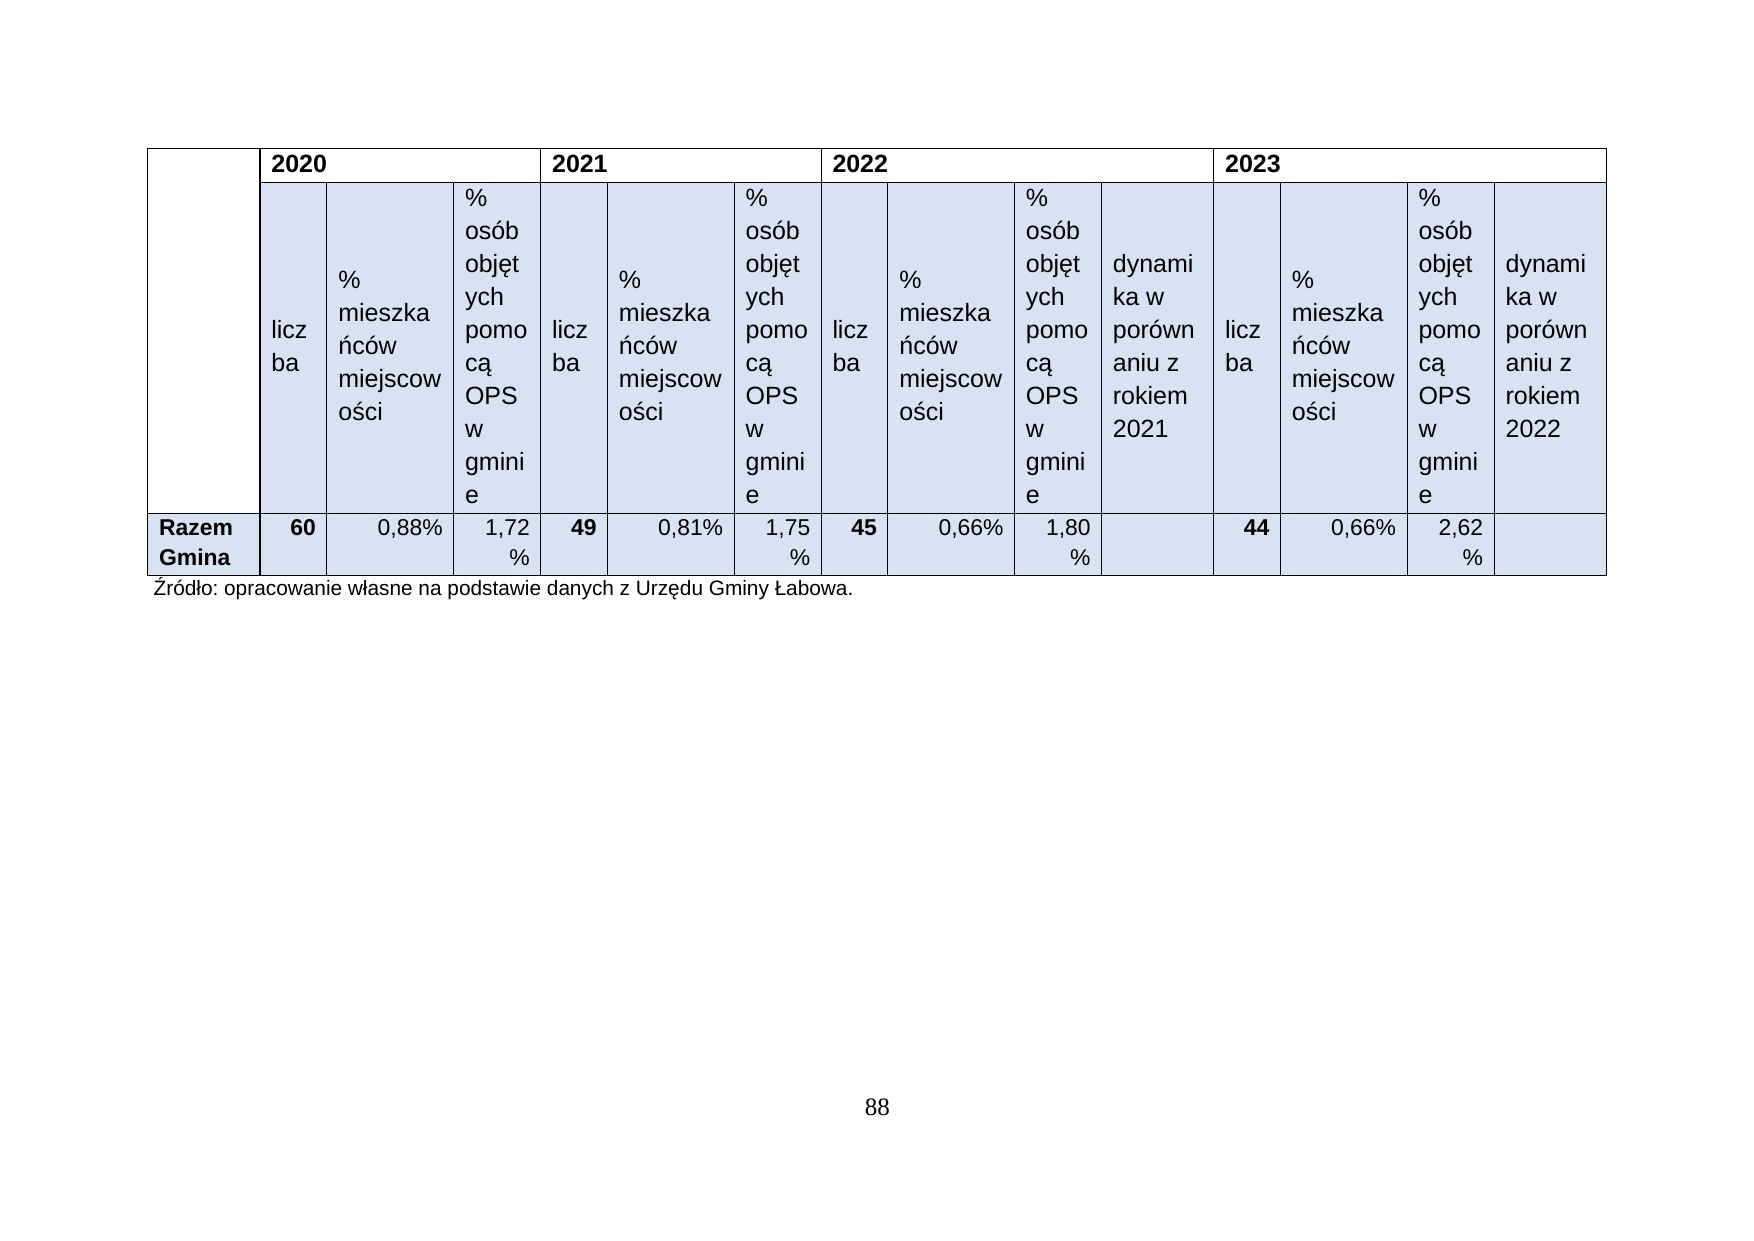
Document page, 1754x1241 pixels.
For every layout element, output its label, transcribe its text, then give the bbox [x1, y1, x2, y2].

table_header 2020 [261, 149, 540, 182]
table_cell % mieszkańców miejscowości [1281, 183, 1407, 513]
table_cell % osób objętych pomocą OPS w gminie [1408, 183, 1494, 513]
table_cell 1,80% [1015, 514, 1101, 575]
table_header 2021 [541, 149, 821, 182]
table_cell liczba [1214, 183, 1280, 513]
table_cell % mieszkańców miejscowości [888, 183, 1014, 513]
table_cell liczba [261, 183, 326, 513]
table_cell % osób objętych pomocą OPS w gminie [1015, 183, 1101, 513]
table_cell 0,88% [327, 514, 453, 575]
table_cell % mieszkańców miejscowości [327, 183, 453, 513]
table_cell % mieszkańców miejscowości [608, 183, 734, 513]
table_cell 0,66% [1281, 514, 1407, 575]
table_cell 44 [1214, 514, 1280, 575]
table_header [148, 149, 259, 513]
table_cell 49 [541, 514, 607, 575]
table_cell 0,66% [888, 514, 1014, 575]
table_cell 0,81% [608, 514, 734, 575]
table_cell 1,72% [454, 514, 540, 575]
table_cell dynamika w porównaniu z rokiem 2022 [1495, 183, 1606, 513]
table_cell 60 [261, 514, 326, 575]
text Źródło: opracowanie własne na podstawie danych z Urzędu Gminy Łabowa. [148, 576, 1606, 600]
table_cell 45 [822, 514, 887, 575]
table_cell % osób objętych pomocą OPS w gminie [735, 183, 821, 513]
table_cell Razem Gmina [148, 514, 259, 575]
table_header 2022 [822, 149, 1213, 182]
table_cell liczba [541, 183, 607, 513]
table_cell [1102, 514, 1213, 575]
table_cell 1,75% [735, 514, 821, 575]
table_cell % osób objętych pomocą OPS w gminie [454, 183, 540, 513]
table_cell [1495, 514, 1606, 575]
table_cell 2,62% [1408, 514, 1494, 575]
table_cell dynamika w porównaniu z rokiem 2021 [1102, 183, 1213, 513]
table_cell liczba [822, 183, 887, 513]
table_header 2023 [1214, 149, 1606, 182]
